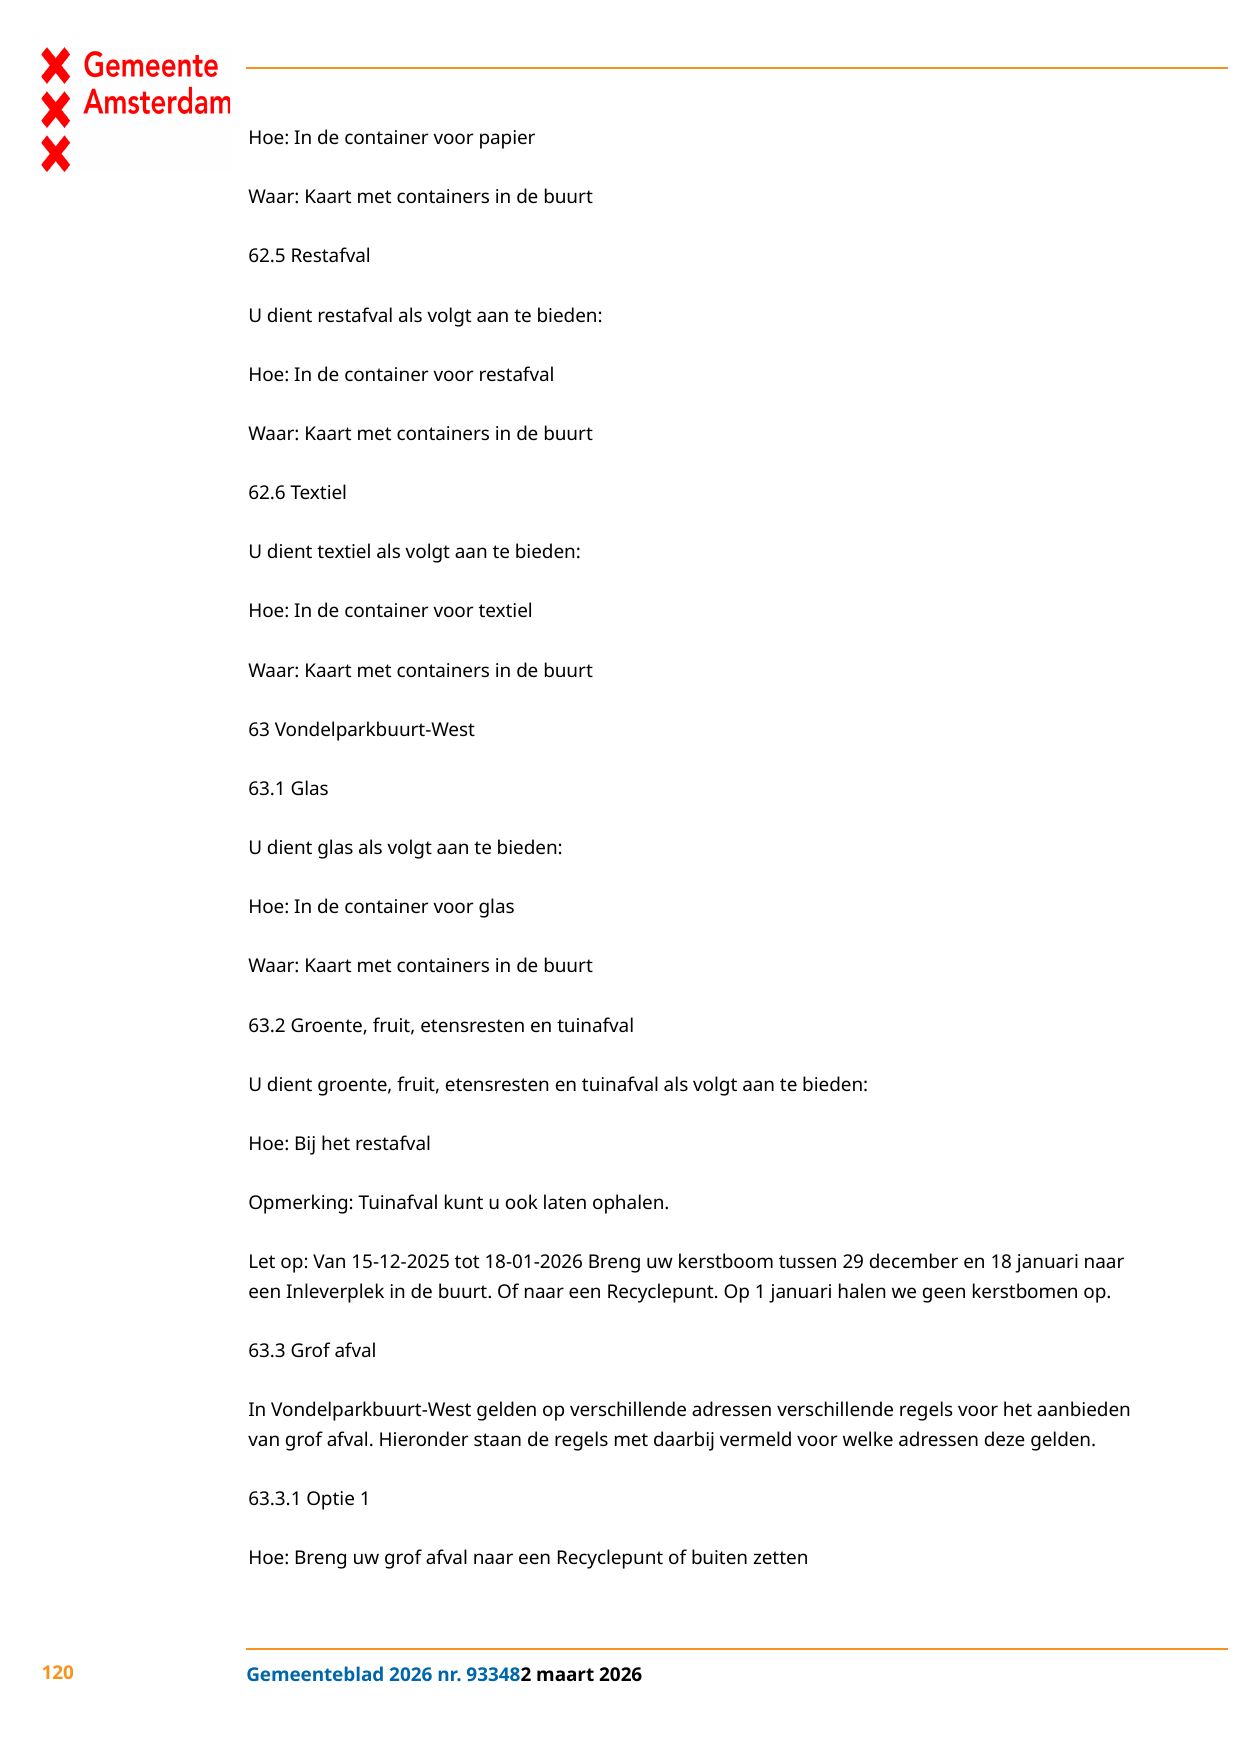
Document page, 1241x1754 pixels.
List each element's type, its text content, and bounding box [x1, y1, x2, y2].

text Hoe: In de container voor textiel [248, 598, 1152, 623]
text Hoe: Bij het restafval [248, 1130, 1152, 1156]
text U dient glas als volgt aan te bieden: [248, 834, 1152, 860]
text 62.6 Textiel [248, 479, 1152, 505]
text Waar: Kaart met containers in de buurt [248, 657, 1152, 683]
text Waar: Kaart met containers in de buurt [248, 953, 1152, 978]
text In Vondelparkbuurt-West gelden op verschillende adressen verschillende regels voor het aanbieden van grof afval. Hieronder staan de regels met daarbij vermeld voor welke adressen deze gelden. [248, 1396, 1152, 1452]
text 63.3 Grof afval [248, 1337, 1152, 1363]
picture [41, 47, 231, 172]
text 63.1 Glas [248, 775, 1152, 801]
text Waar: Kaart met containers in de buurt [248, 420, 1152, 446]
text Opmerking: Tuinafval kunt u ook laten ophalen. [248, 1189, 1152, 1215]
text Hoe: Breng uw grof afval naar een Recyclepunt of buiten zetten [248, 1544, 1152, 1570]
text 63.3.1 Optie 1 [248, 1485, 1152, 1511]
text 63.2 Groente, fruit, etensresten en tuinafval [248, 1012, 1152, 1038]
text Let op: Van 15-12-2025 tot 18-01-2026 Breng uw kerstboom tussen 29 december en 18 januari naar een Inleverplek in de buurt. Of naar een Recyclepunt. Op 1 januari halen we geen kerstbomen op. [248, 1248, 1152, 1304]
text 62.5 Restafval [248, 243, 1152, 268]
text Hoe: In de container voor restafval [248, 361, 1152, 387]
text U dient groente, fruit, etensresten en tuinafval als volgt aan te bieden: [248, 1071, 1152, 1097]
text 63 Vondelparkbuurt-West [248, 716, 1152, 742]
text Hoe: In de container voor papier [248, 124, 1152, 150]
text Waar: Kaart met containers in de buurt [248, 183, 1152, 209]
text Hoe: In de container voor glas [248, 893, 1152, 919]
text U dient textiel als volgt aan te bieden: [248, 538, 1152, 564]
text U dient restafval als volgt aan te bieden: [248, 302, 1152, 328]
